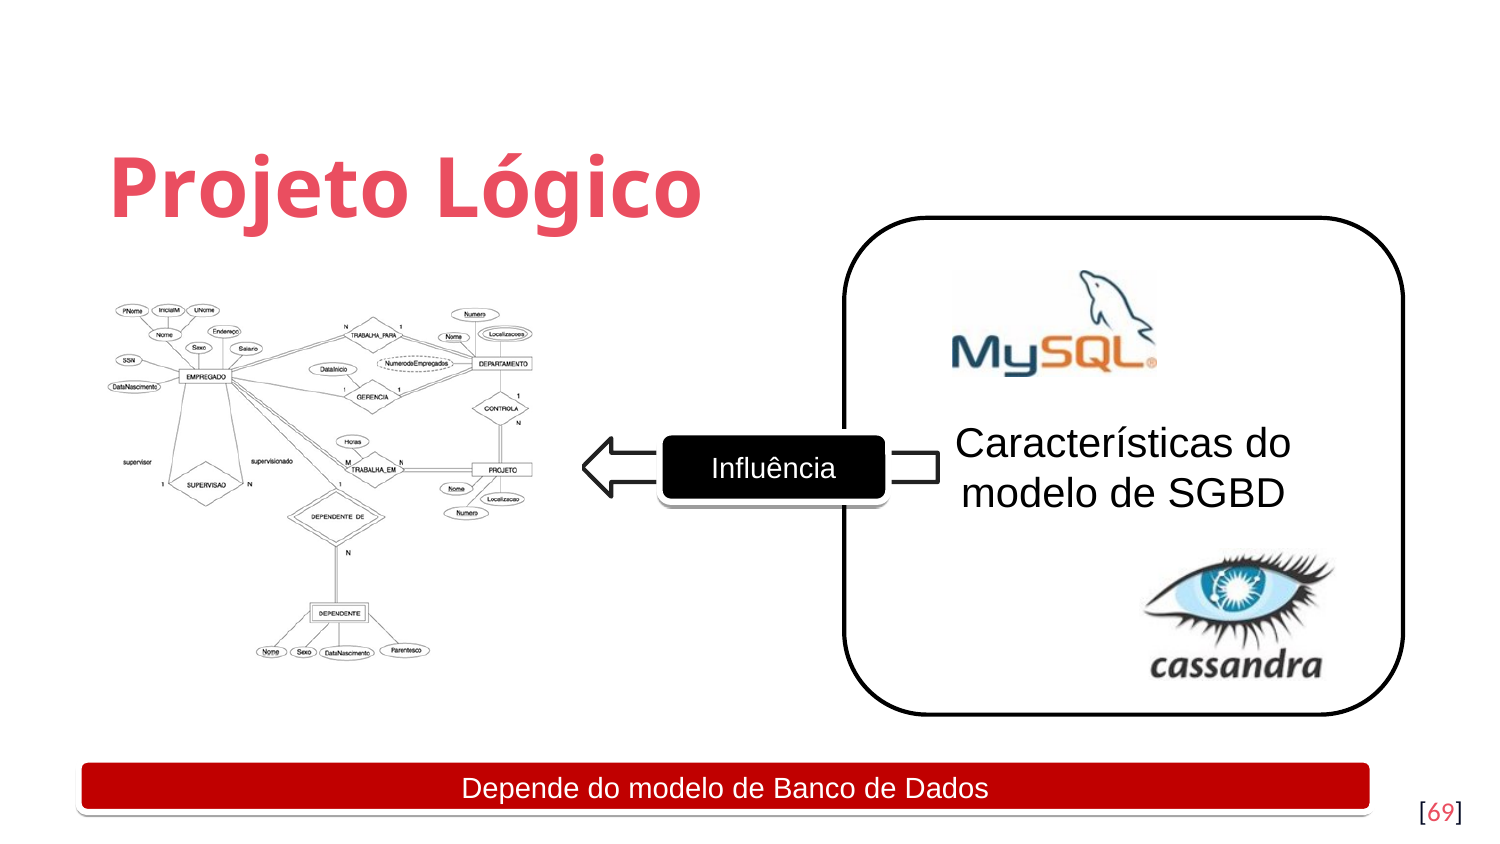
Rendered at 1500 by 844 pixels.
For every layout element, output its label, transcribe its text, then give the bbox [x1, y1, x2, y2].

picture [1139, 548, 1339, 682]
text_box [582, 438, 659, 497]
text_box Depende do modelo de Banco de Dados [78, 759, 1373, 813]
text_box Influência [659, 432, 889, 502]
picture [952, 270, 1157, 377]
text_box Projeto Lógico [92, 104, 1408, 243]
picture [83, 292, 582, 664]
text_box Características do modelo de SGBD [844, 217, 1404, 715]
text_box [889, 452, 938, 483]
slide_number [69] [1403, 779, 1494, 844]
